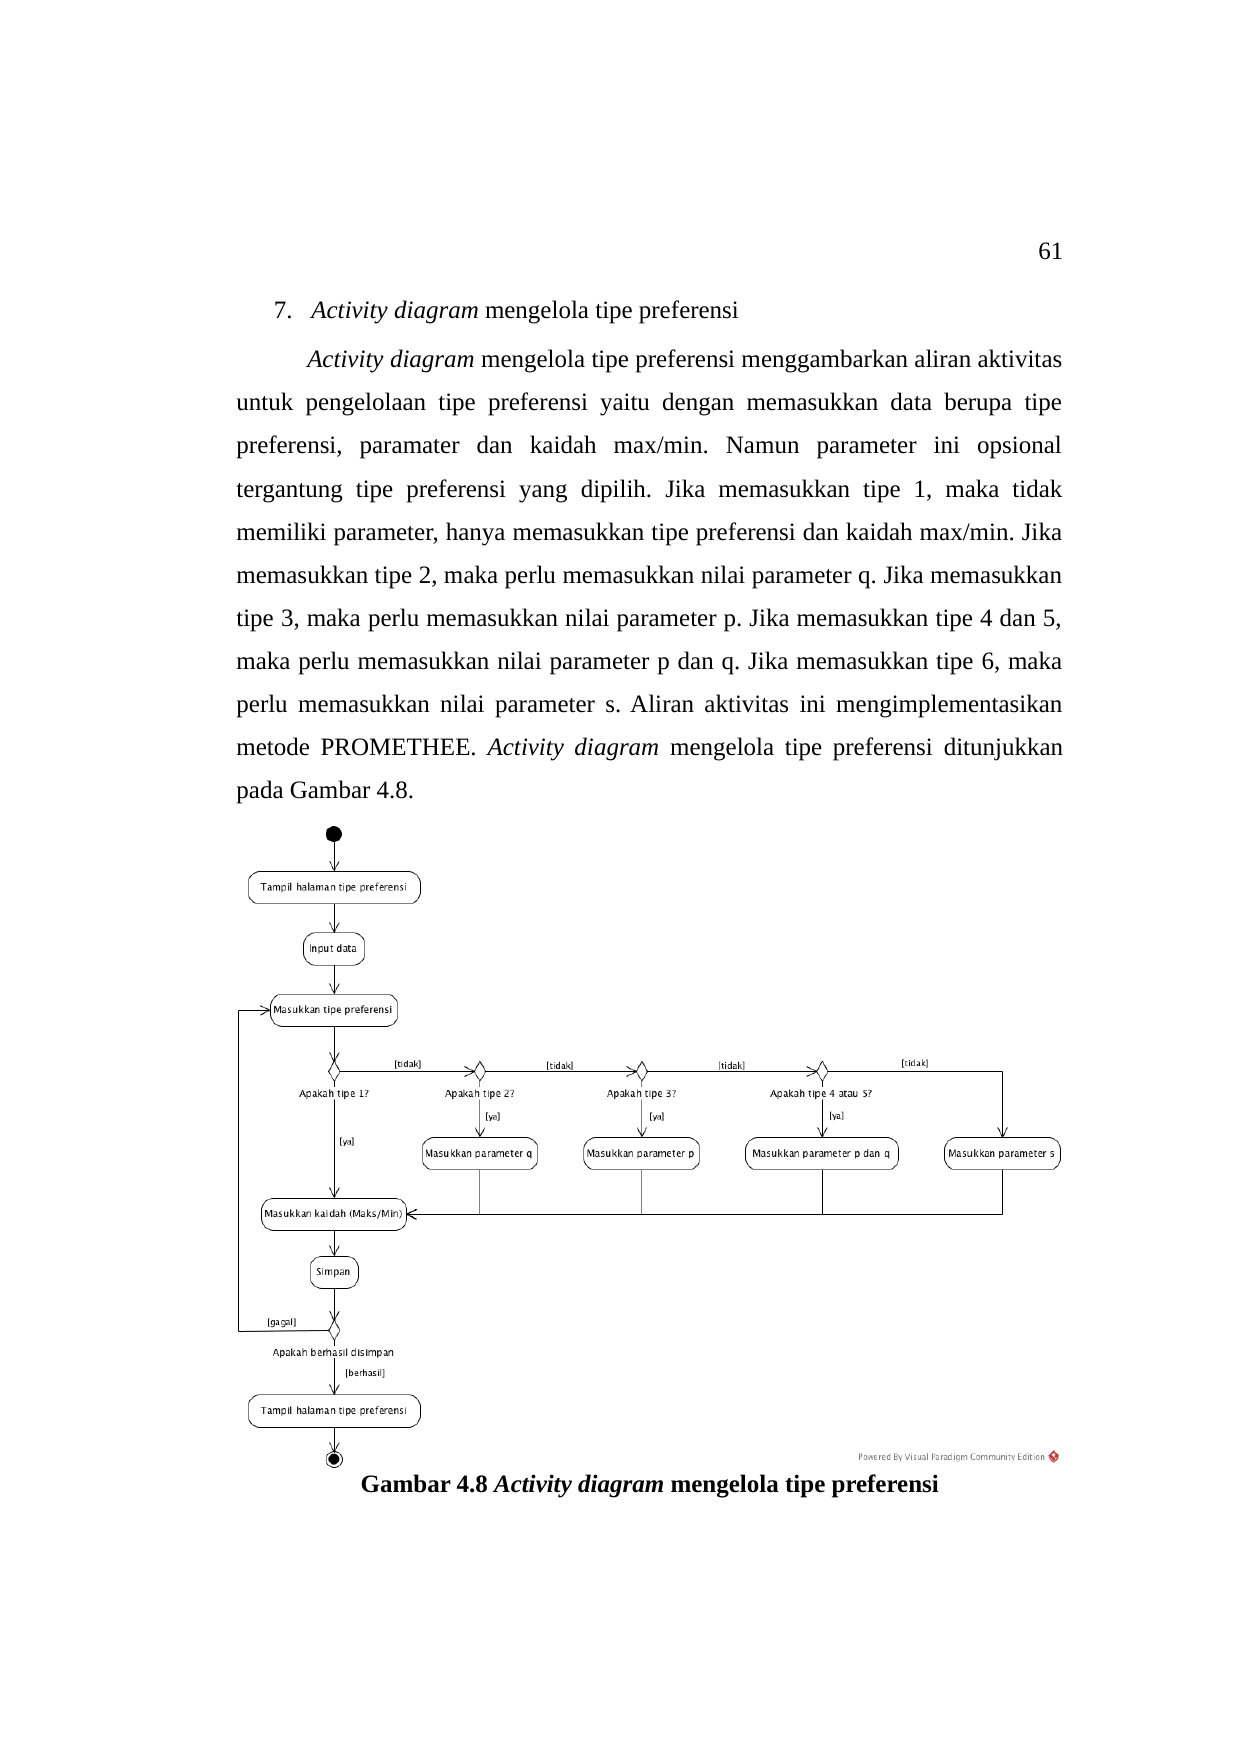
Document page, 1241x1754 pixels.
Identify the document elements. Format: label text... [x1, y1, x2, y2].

picture [236, 824, 1063, 1470]
text Activity diagram mengelola tipe preferensi menggambarkan aliran aktivitas untuk pengelolaan tipe preferensi yaitu dengan memasukkan data berupa tipe preferensi, paramater dan kaidah max/min. Namun parameter ini opsional tergantung tipe preferensi yang dipilih. Jika memasukkan tipe 1, maka tidak memiliki parameter, hanya memasukkan tipe preferensi dan kaidah max/min. Jika memasukkan tipe 2, maka perlu memasukkan nilai parameter q. Jika memasukkan tipe 3, maka perlu memasukkan nilai parameter p. Jika memasukkan tipe 4 dan 5, maka perlu memasukkan nilai parameter p dan q. Jika memasukkan tipe 6, maka perlu memasukkan nilai parameter s. Aliran aktivitas ini mengimplementasikan metode PROMETHEE. Activity diagram mengelola tipe preferensi ditunjukkan pada Gambar 4.8. [236, 344, 1063, 804]
text Gambar 4.8 Activity diagram mengelola tipe preferensi [236, 1470, 1063, 1498]
list Activity diagram mengelola tipe preferensi [274, 295, 1063, 324]
